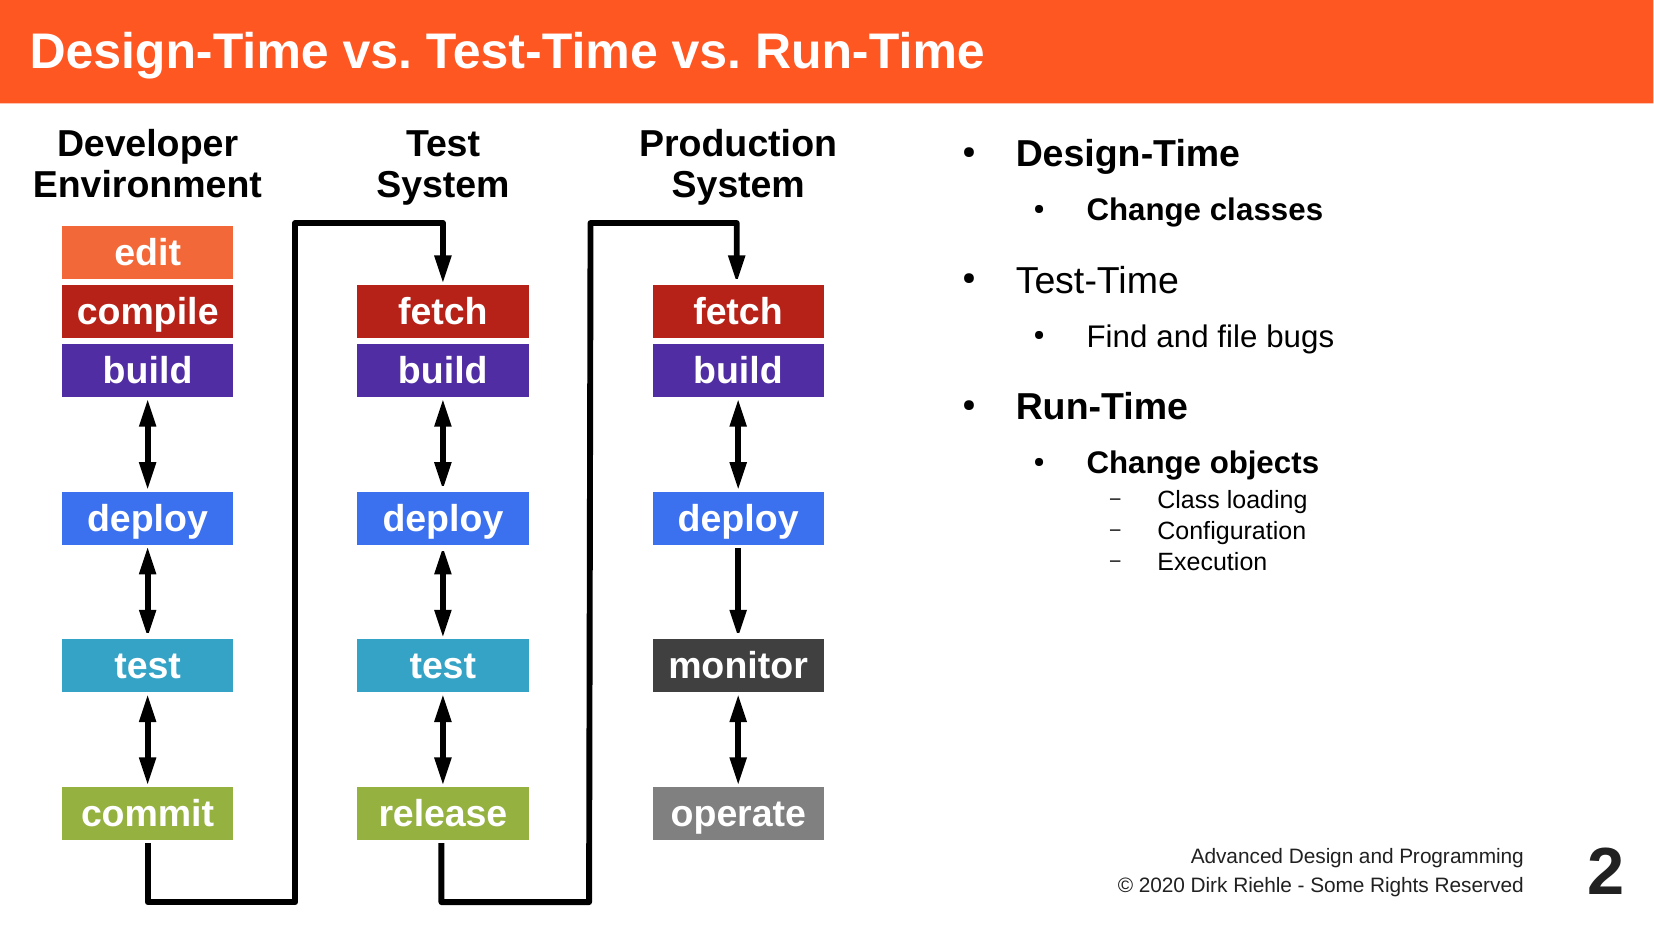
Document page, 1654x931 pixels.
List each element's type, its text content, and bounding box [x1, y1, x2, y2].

text_box compile [59, 282, 237, 341]
text_box deploy [649, 488, 827, 548]
text_box Developer Environment [29, 104, 266, 223]
text_box build [354, 342, 532, 401]
text_box deploy [354, 488, 532, 548]
text_box operate [649, 784, 827, 844]
text_box commit [59, 784, 237, 844]
text_box test [59, 636, 237, 696]
text_box fetch [354, 282, 532, 342]
text_box build [649, 342, 827, 401]
text_box Production System [620, 104, 857, 223]
text_box edit [59, 223, 237, 282]
text_box test [354, 636, 532, 696]
list Design-Time Change classes Test-Time Find and file bugs Run-Time Change objects Class loading Configuration Execution [944, 132, 1625, 813]
text_box monitor [649, 636, 827, 696]
text_box fetch [649, 282, 827, 342]
text_box build [59, 341, 237, 401]
text_box deploy [59, 488, 237, 548]
title Design-Time vs. Test-Time vs. Run-Time [0, 0, 1654, 104]
text_box Test System [324, 104, 562, 223]
text_box release [354, 784, 532, 844]
